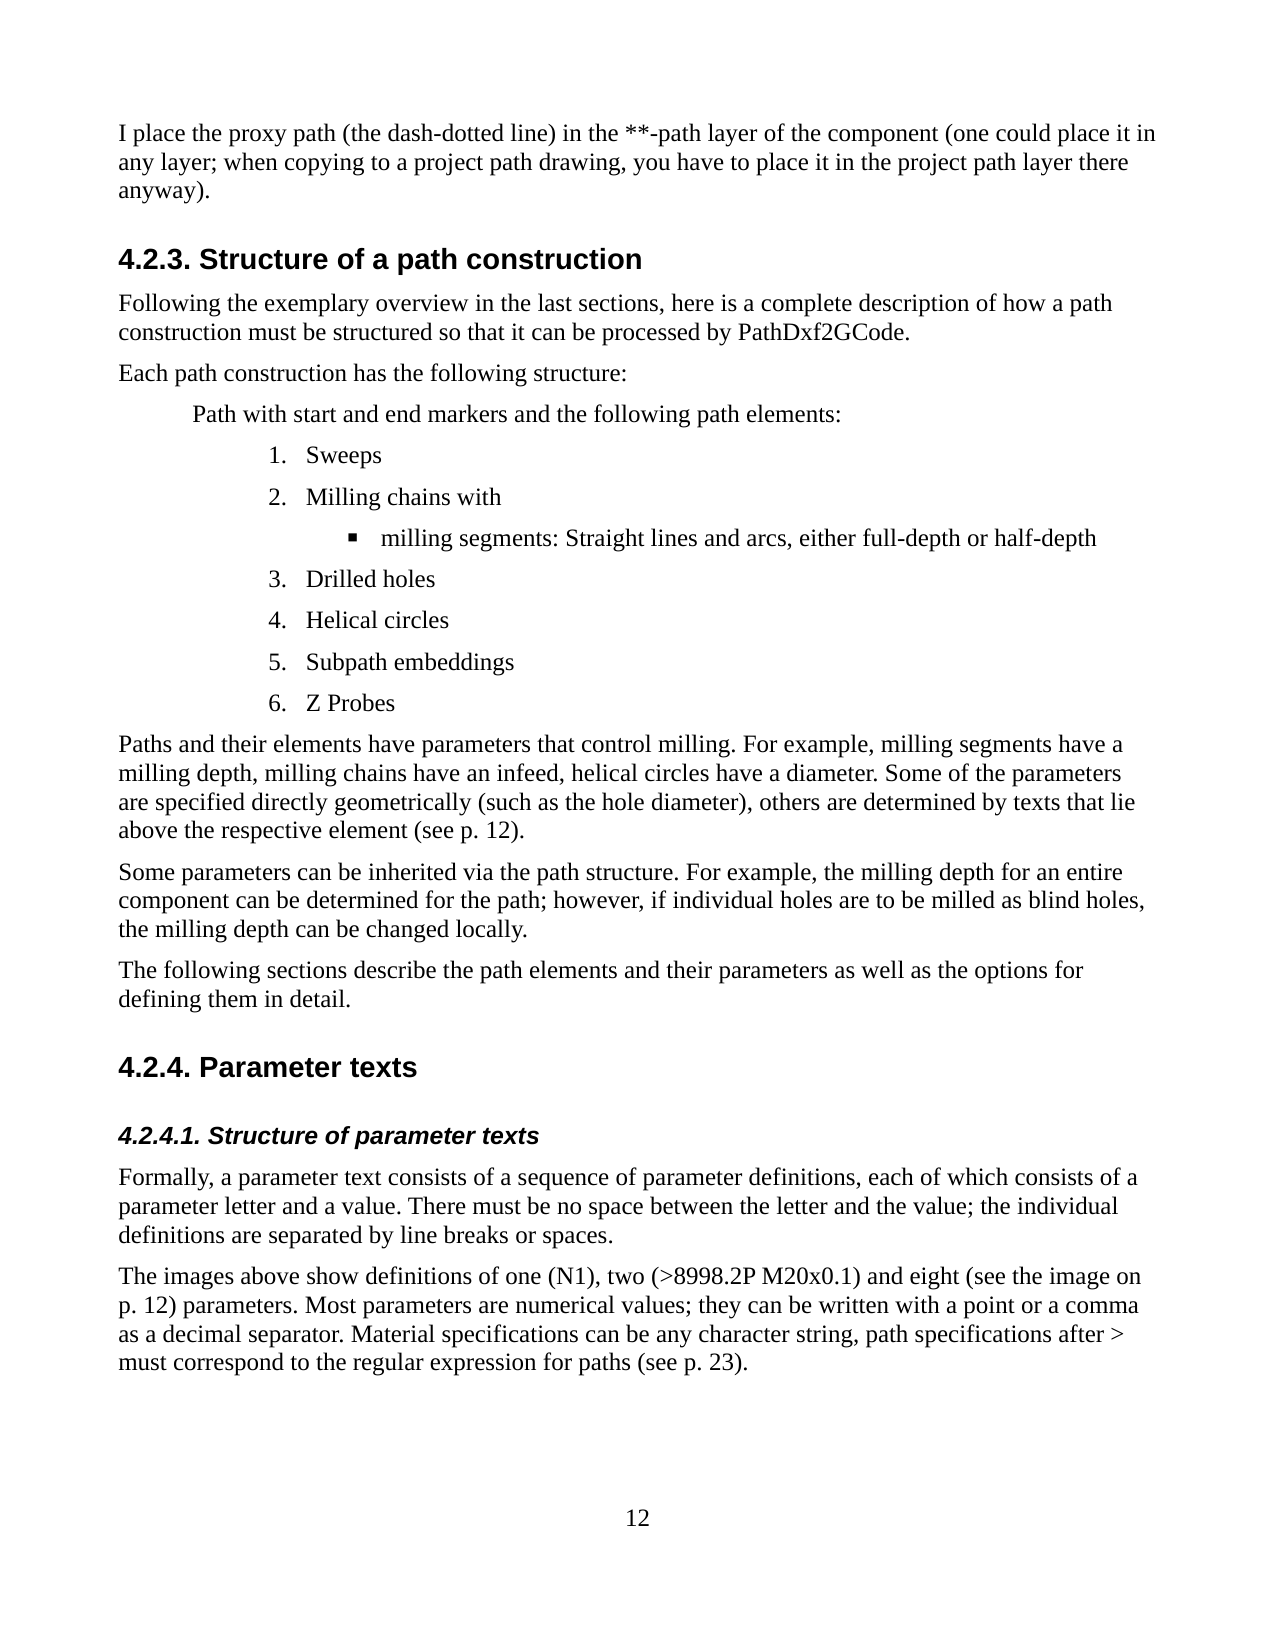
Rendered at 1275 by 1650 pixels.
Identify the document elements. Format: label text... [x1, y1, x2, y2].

subtitle 4.2.3. Structure of a path construction [118, 242, 1157, 275]
list Helical circles [268, 605, 1157, 634]
text Each path construction has the following structure: [118, 358, 1157, 387]
text Formally, a parameter text consists of a sequence of parameter definitions, each of which consists of a parameter letter and a value. There must be no space between the letter and the value; the individual definitions are separated by line breaks or spaces. [118, 1162, 1157, 1249]
subtitle 4.2.4. Parameter texts [118, 1050, 1157, 1084]
text Following the exemplary overview in the last sections, here is a complete description of how a path construction must be structured so that it can be processed by PathDxf2GCode. [118, 288, 1157, 345]
text I place the proxy path (the dash-dotted line) in the **-path layer of the component (one could place it in any layer; when copying to a project path drawing, you have to place it in the project path layer there anyway). [118, 118, 1157, 204]
list Sweeps [268, 440, 1157, 469]
text The following sections describe the path elements and their parameters as well as the options for defining them in detail. [118, 955, 1157, 1013]
text Paths and their elements have parameters that control milling. For example, milling segments have a milling depth, milling chains have an infeed, helical circles have a diameter. Some of the parameters are specified directly geometrically (such as the hole diameter), others are determined by texts that lie above the respective element (see p. 12). [118, 729, 1157, 844]
text Some parameters can be inherited via the path structure. For example, the milling depth for an entire component can be determined for the path; however, if individual holes are to be milled as blind holes, the milling depth can be changed locally. [118, 857, 1157, 943]
list Subpath embeddings [268, 647, 1157, 675]
list Z Probes [268, 688, 1157, 717]
text Path with start and end markers and the following path elements: [192, 399, 1157, 428]
list Milling chains with [268, 482, 1157, 510]
subtitle 4.2.4.1. Structure of parameter texts [118, 1121, 1157, 1150]
list milling segments: Straight lines and arcs, either full-depth or half-depth [343, 523, 1157, 552]
list Drilled holes [268, 564, 1157, 593]
text The images above show definitions of one (N1), two (>8998.2P M20x0.1) and eight (see the image on p. 11) parameters. Most parameters are numerical values; they can be written with a point or a comma as a decimal separator. Material specifications can be any character string, path specifications after > must correspond to the regular expression for paths (see p. 23). [118, 1261, 1157, 1376]
